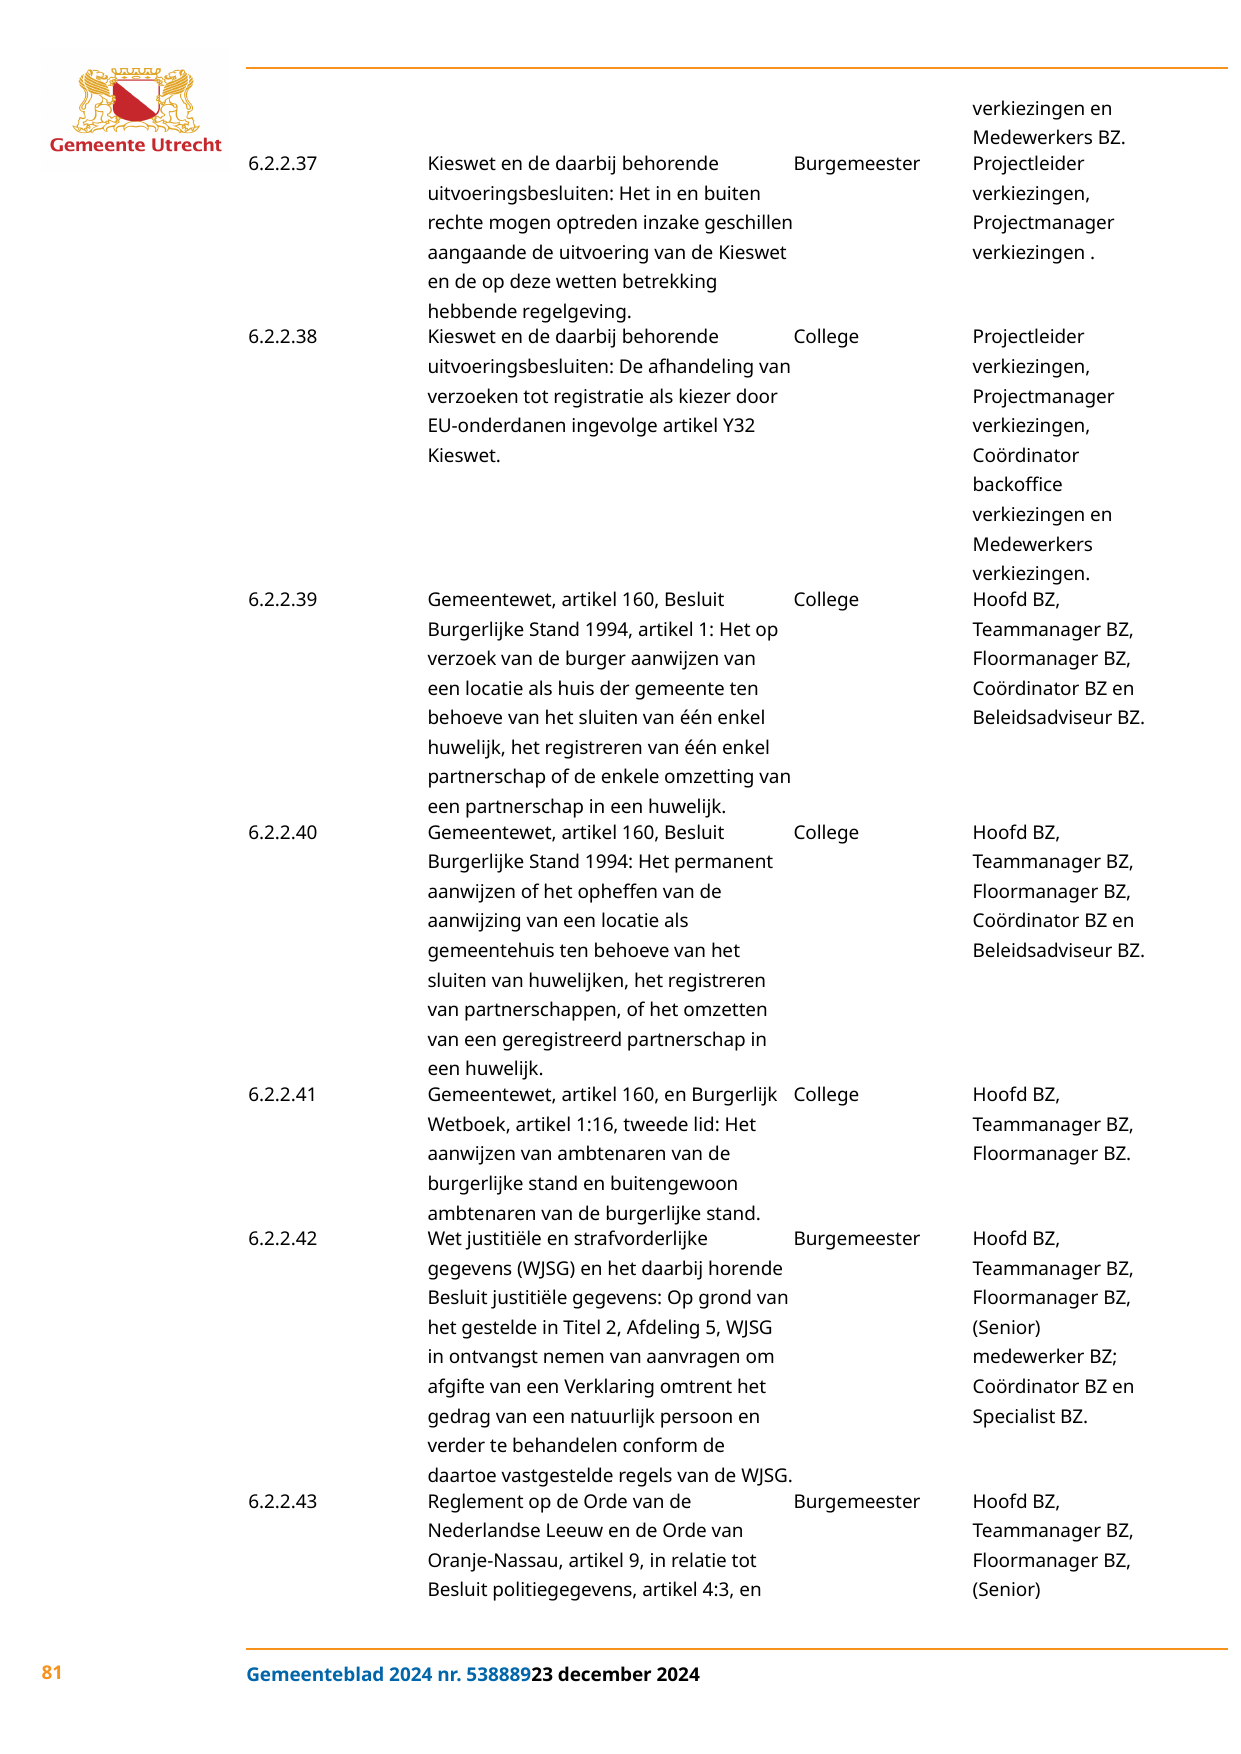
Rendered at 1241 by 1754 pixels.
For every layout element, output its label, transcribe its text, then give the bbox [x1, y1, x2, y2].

table_cell Kieswet en de daarbij behorende uitvoeringsbesluiten: Het in en buiten rechte mogen optreden inzake geschillen aangaande de uitvoering van de Kieswet en de op deze wetten betrekking hebbende regelgeving. [427, 150, 793, 324]
table_cell Hoofd BZ, Teammanager BZ, Floormanager BZ. [973, 1081, 1152, 1225]
table_cell Kieswet en de daarbij behorende uitvoeringsbesluiten: De afhandeling van verzoeken tot registratie als kiezer door EU-onderdanen ingevolge artikel Y32 Kieswet. [427, 324, 793, 586]
table_cell 6.2.2.37 [248, 150, 427, 324]
picture [41, 47, 231, 172]
table_cell [427, 95, 793, 150]
table_cell 6.2.2.43 [248, 1488, 427, 1602]
table_cell Burgemeester [793, 150, 972, 324]
table_cell Projectleider verkiezingen, Projectmanager verkiezingen . [973, 150, 1152, 324]
table_cell 6.2.2.42 [248, 1225, 427, 1488]
table_cell Gemeentewet, artikel 160, en Burgerlijk Wetboek, artikel 1:16, tweede lid: Het aanwijzen van ambtenaren van de burgerlijke stand en buitengewoon ambtenaren van de burgerlijke stand. [427, 1081, 793, 1225]
table_cell Hoofd BZ, Teammanager BZ, Floormanager BZ, (Senior) [973, 1488, 1152, 1602]
table_cell verkiezingen en Medewerkers BZ. [973, 95, 1152, 150]
table_cell Hoofd BZ, Teammanager BZ, Floormanager BZ, Coördinator BZ en Beleidsadviseur BZ. [973, 586, 1152, 819]
table_cell Burgemeester [793, 1488, 972, 1602]
table_cell [793, 95, 972, 150]
table_cell Gemeentewet, artikel 160, Besluit Burgerlijke Stand 1994: Het permanent aanwijzen of het opheffen van de aanwijzing van een locatie als gemeentehuis ten behoeve van het sluiten van huwelijken, het registreren van partnerschappen, of het omzetten van een geregistreerd partnerschap in een huwelijk. [427, 819, 793, 1081]
table_cell Hoofd BZ, Teammanager BZ, Floormanager BZ, Coördinator BZ en Beleidsadviseur BZ. [973, 819, 1152, 1081]
table_cell Burgemeester [793, 1225, 972, 1488]
table_cell 6.2.2.39 [248, 586, 427, 819]
table_cell College [793, 819, 972, 1081]
table_cell 6.2.2.40 [248, 819, 427, 1081]
table_cell [248, 95, 427, 150]
table_cell Projectleider verkiezingen, Projectmanager verkiezingen, Coördinator backoffice verkiezingen en Medewerkers verkiezingen. [973, 324, 1152, 586]
table_cell Hoofd BZ, Teammanager BZ, Floormanager BZ, (Senior) medewerker BZ; Coördinator BZ en Specialist BZ. [973, 1225, 1152, 1488]
table_cell Gemeentewet, artikel 160, Besluit Burgerlijke Stand 1994, artikel 1: Het op verzoek van de burger aanwijzen van een locatie als huis der gemeente ten behoeve van het sluiten van één enkel huwelijk, het registreren van één enkel partnerschap of de enkele omzetting van een partnerschap in een huwelijk. [427, 586, 793, 819]
table_cell College [793, 1081, 972, 1225]
table_cell College [793, 324, 972, 586]
table_cell Reglement op de Orde van de Nederlandse Leeuw en de Orde van Oranje-Nassau, artikel 9, in relatie tot Besluit politiegegevens, artikel 4:3, en [427, 1488, 793, 1602]
table_cell 6.2.2.38 [248, 324, 427, 586]
table_cell College [793, 586, 972, 819]
table_cell 6.2.2.41 [248, 1081, 427, 1225]
table_cell Wet justitiële en strafvorderlijke gegevens (WJSG) en het daarbij horende Besluit justitiële gegevens: Op grond van het gestelde in Titel 2, Afdeling 5, WJSG in ontvangst nemen van aanvragen om afgifte van een Verklaring omtrent het gedrag van een natuurlijk persoon en verder te behandelen conform de daartoe vastgestelde regels van de WJSG. [427, 1225, 793, 1488]
